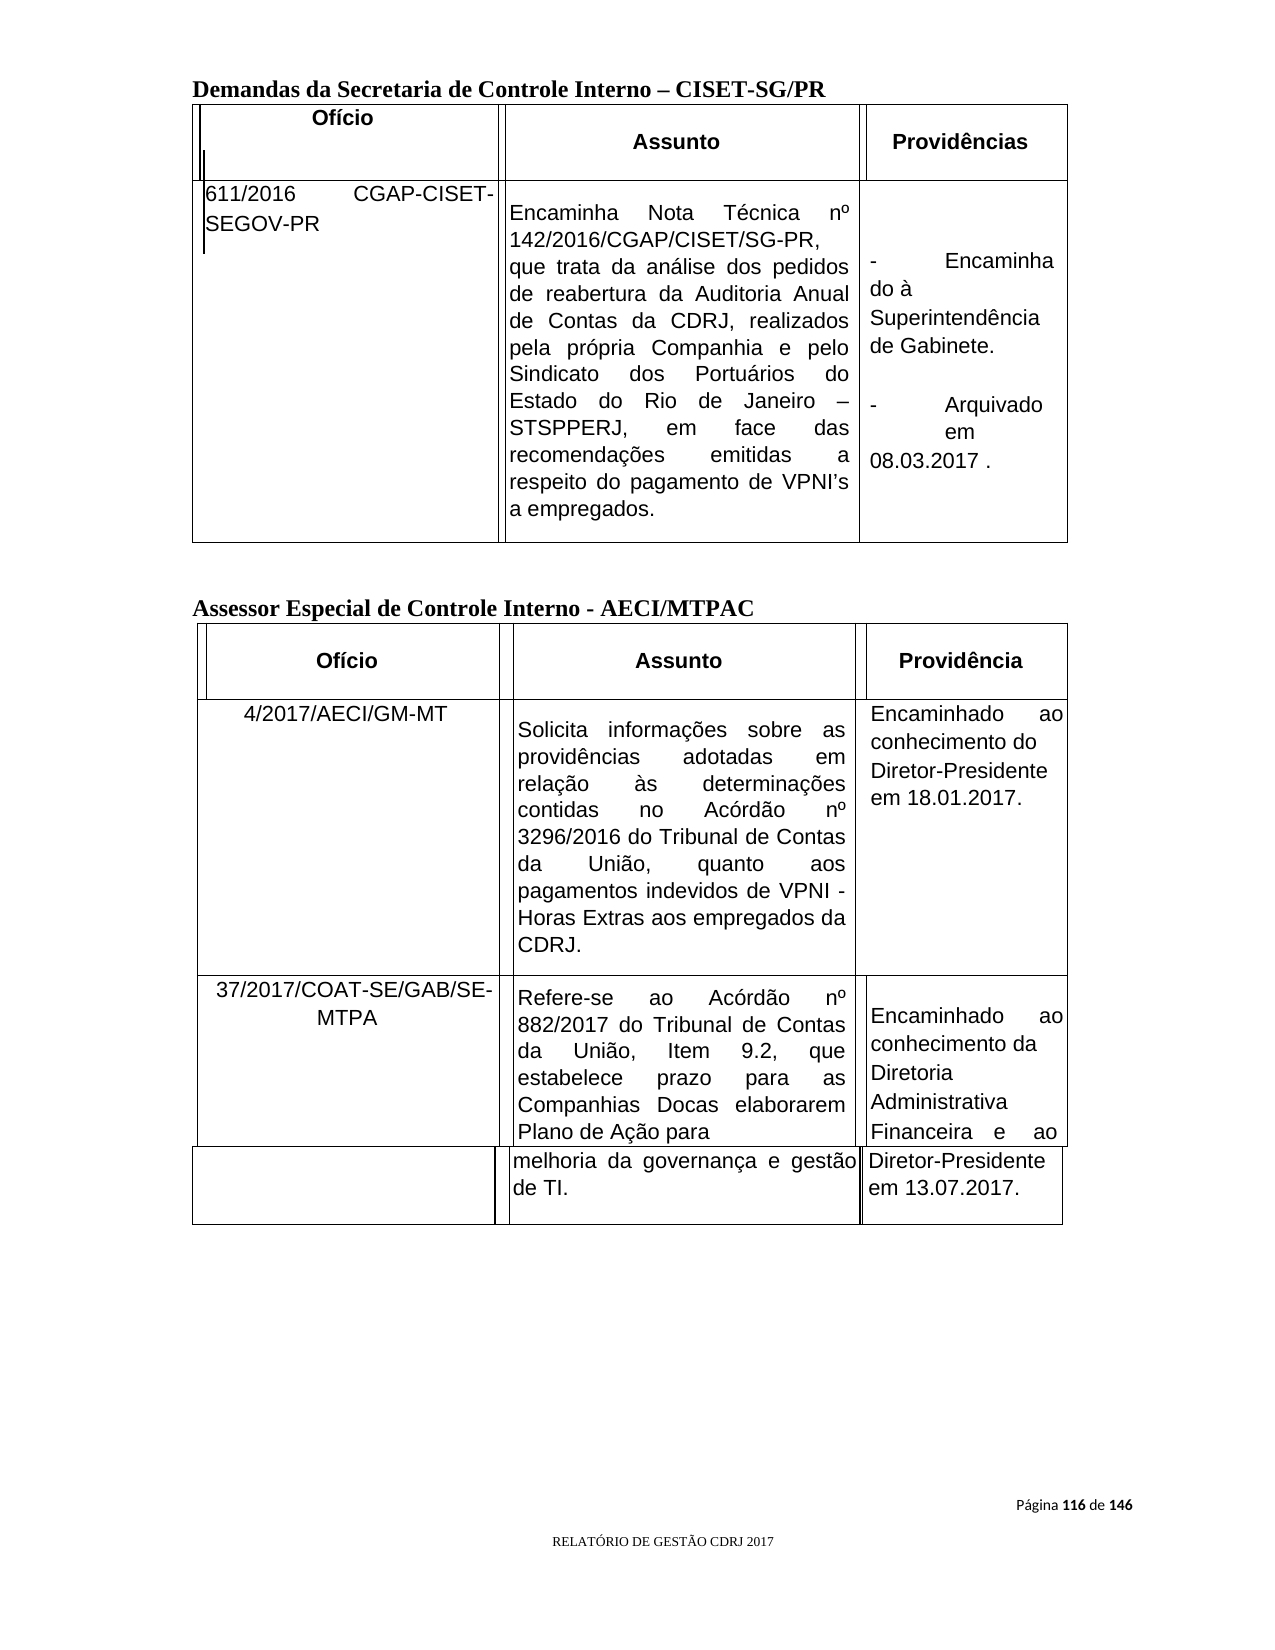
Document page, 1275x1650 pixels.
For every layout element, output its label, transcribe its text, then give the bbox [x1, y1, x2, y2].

table_cell [500, 976, 513, 1146]
table_header Providência [867, 624, 1067, 699]
table_header [856, 624, 866, 699]
table_header [198, 624, 206, 699]
table_cell Diretor-Presidente em 13.07.2017. [863, 1147, 1062, 1223]
table_cell [856, 976, 866, 1146]
table_header [500, 624, 513, 699]
table_cell Refere-se ao Acórdão nº 882/2017 do Tribunal de Contas da União, Item 9.2, que estabelece prazo para as Companhias Docas elaborarem Plano de Ação para [514, 976, 855, 1146]
text Demandas da Secretaria de Controle Interno – CISET-SG/PR [192, 75, 1135, 103]
table_cell [856, 700, 867, 975]
table_header [499, 105, 505, 180]
table_cell [193, 699, 197, 975]
table_header [860, 105, 866, 180]
table_header Assunto [506, 105, 859, 180]
table_cell Encaminhado ao conhecimento do Diretor-Presidente em 18.01.2017. [867, 700, 1067, 975]
table_cell Encaminhado à Superintendência de Gabinete. Arquivado em 08.03.2017 . [866, 181, 1067, 542]
table_cell [860, 181, 866, 542]
table_header [193, 105, 199, 180]
table_cell [496, 1147, 509, 1223]
table_cell [500, 700, 513, 975]
table_cell 611/2016 CGAP-CISET- SEGOV-PR [193, 181, 498, 542]
table_cell Encaminha Nota Técnica nº 142/2016/CGAP/CISET/SG-PR, que trata da análise dos pedidos de reabertura da Auditoria Anual de Contas da CDRJ, realizados pela própria Companhia e pelo Sindicato dos Portuários do Estado do Rio de Janeiro – STSPPERJ, em face das recomendações emitidas a respeito do pagamento de VPNI’s a empregados. [506, 181, 859, 542]
table_cell [1063, 1147, 1067, 1223]
table_header Ofício [201, 105, 498, 180]
table_cell Solicita informações sobre as providências adotadas em relação às determinações contidas no Acórdão nº 3296/2016 do Tribunal de Contas da União, quanto aos pagamentos indevidos de VPNI - Horas Extras aos empregados da CDRJ. [514, 700, 855, 975]
table_cell [499, 181, 505, 542]
table_cell 4/2017/AECI/GM-MT [198, 700, 499, 975]
table_cell melhoria da governança e gestão de TI. [510, 1147, 859, 1223]
table_cell Encaminhado ao conhecimento da Diretoria Administrativa Financeira e ao [867, 976, 1067, 1146]
table_header Assunto [514, 624, 855, 699]
table_cell [193, 1147, 494, 1223]
table_cell [193, 975, 197, 1146]
text Assessor Especial de Controle Interno - AECI/MTPAC [192, 594, 1135, 621]
table_cell [198, 976, 207, 1146]
table_header [193, 623, 197, 699]
table_cell 37/2017/COAT-SE/GAB/SE- MTPA [207, 976, 499, 1146]
table_header Ofício [207, 624, 499, 699]
table_header Providências [867, 105, 1067, 180]
